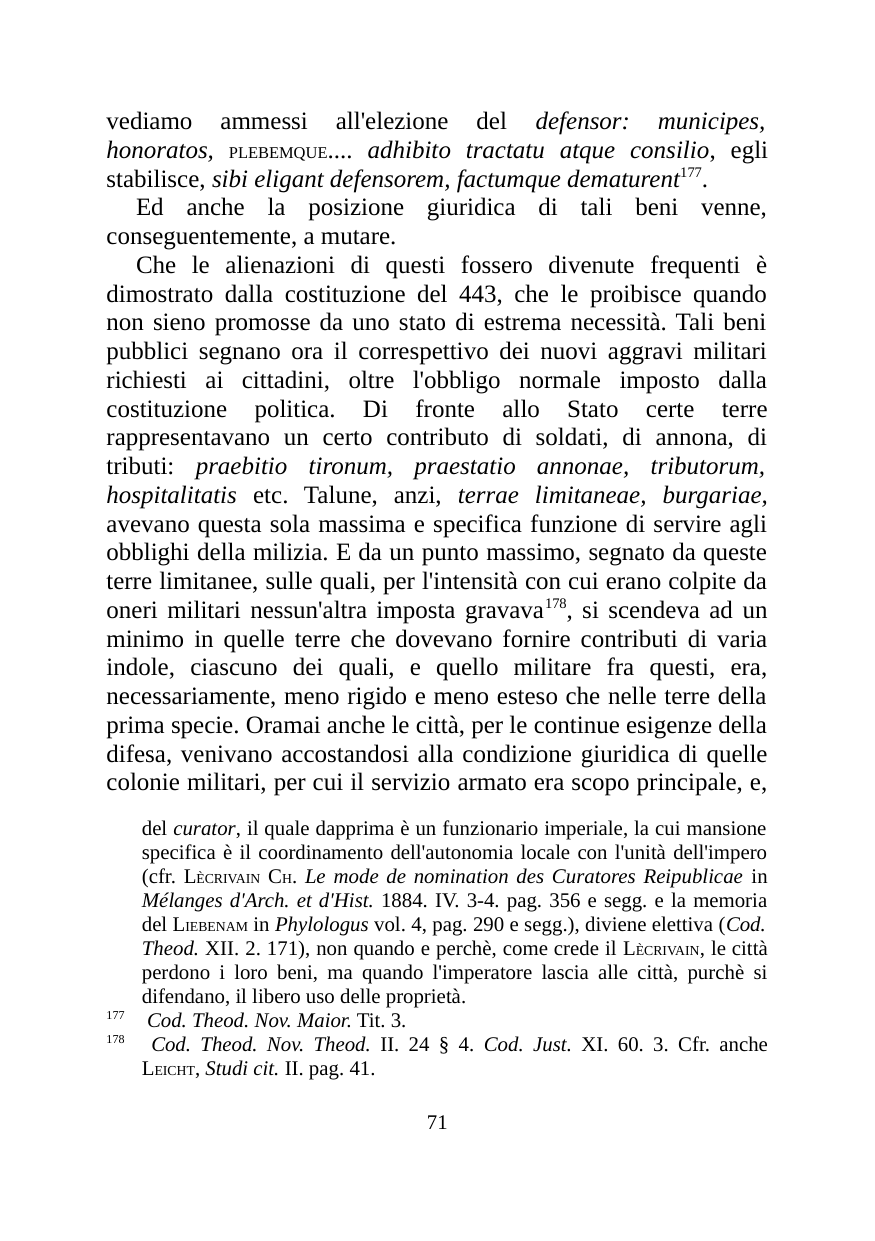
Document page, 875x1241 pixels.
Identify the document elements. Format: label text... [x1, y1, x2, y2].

text Che le alienazioni di questi fossero divenute frequenti è dimostrato dalla costituzione del 443, che le proibisce quando non sieno promosse da uno stato di estrema necessità. Tali beni pubblici segnano ora il correspettivo dei nuovi aggravi militari richiesti ai cittadini, oltre l'obbligo normale imposto dalla costituzione politica. Di fronte allo Stato certe terre rappresentavano un certo contributo di soldati, di annona, di tributi: praebitio tironum, praestatio annonae, tributorum, hospitalitatis etc. Talune, anzi, terrae limitaneae, burgariae, avevano questa sola massima e specifica funzione di servire agli obblighi della milizia. E da un punto massimo, segnato da queste terre limitanee, sulle quali, per l'intensità con cui erano colpite da oneri militari nessun'altra imposta gravava, si scendeva ad un minimo in quelle terre che dovevano fornire contributi di varia indole, ciascuno dei quali, e quello militare fra questi, era, necessariamente, meno rigido e meno esteso che nelle terre della prima specie. Oramai anche le città, per le continue esigenze della difesa, venivano accostandosi alla condizione giuridica di quelle colonie militari, per cui il servizio armato era scopo principale, e, [106, 250, 768, 796]
text Cod. Theod. Nov. Theod. II. 24 § 4. Cod. Just. XI. 60. 3. Cfr. anche Leicht, Studi cit. II. pag. 41. [106, 1032, 768, 1080]
text vediamo ammessi all'elezione del defensor: municipes, honoratos, plebemque.... adhibito tractatu atque consilio, egli stabilisce, sibi eligant defensorem, factumque dematurent. [106, 106, 768, 192]
text Cod. Theod. Nov. Maior. Tit. 3. [106, 1008, 768, 1032]
text Ed anche la posizione giuridica di tali beni venne, conseguentemente, a mutare. [106, 192, 768, 250]
text del curator, il quale dapprima è un funzionario imperiale, la cui mansione specifica è il coordinamento dell'autonomia locale con l'unità dell'impero (cfr. Lècrivain Ch. Le mode de nomination des Curatores Reipublicae in Mélanges d'Arch. et d'Hist. 1884. IV. 3-4. pag. 356 e segg. e la memoria del Liebenam in Phylologus vol. 4, pag. 290 e segg.), diviene elettiva (Cod. Theod. XII. 2. 171), non quando e perchè, come crede il Lècrivain, le città perdono i loro beni, ma quando l'imperatore lascia alle città, purchè si difendano, il libero uso delle proprietà. [106, 816, 768, 1008]
